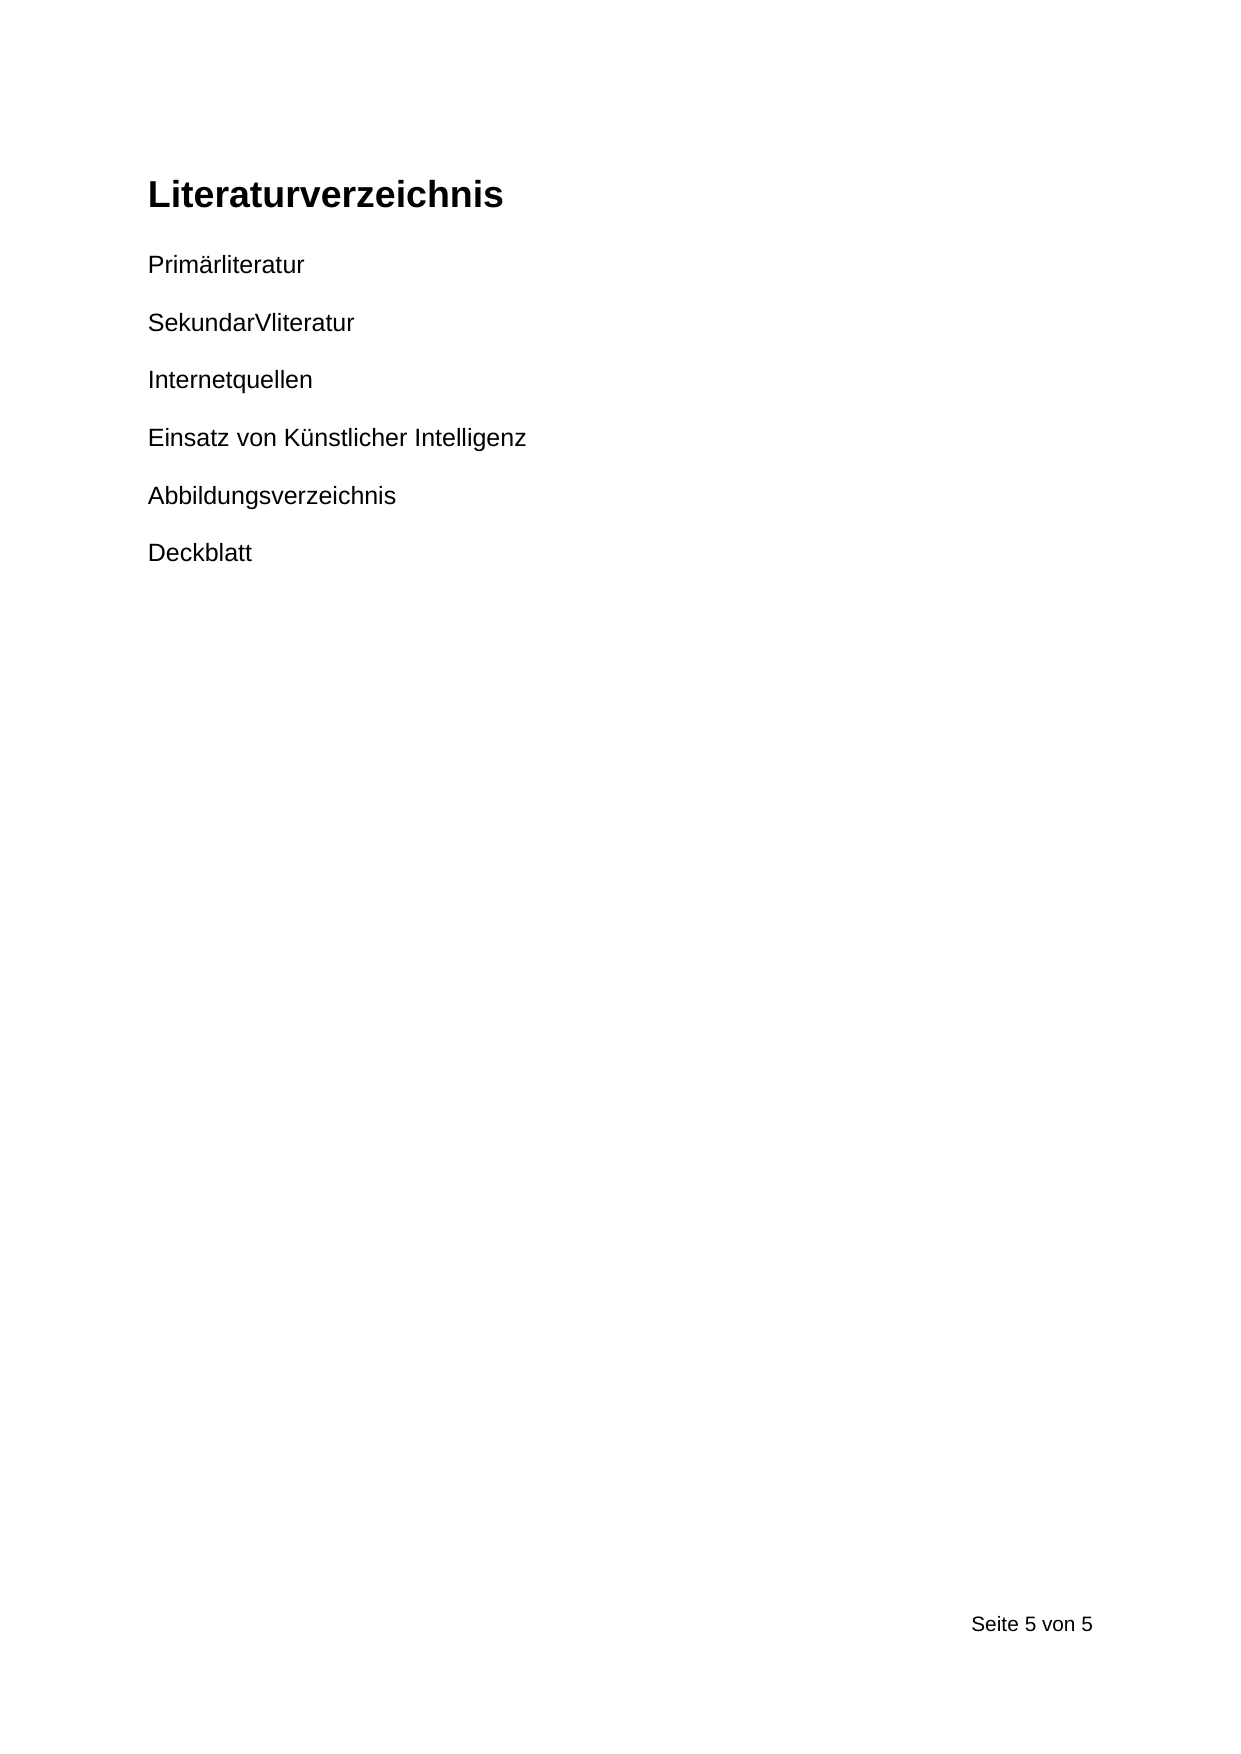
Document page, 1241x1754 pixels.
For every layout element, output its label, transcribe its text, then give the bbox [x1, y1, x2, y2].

text Deckblatt [148, 538, 1093, 567]
text SekundarVliteratur [148, 307, 1093, 336]
subtitle Literaturverzeichnis [148, 173, 1093, 216]
text Einsatz von Künstlicher Intelligenz [148, 423, 1093, 452]
text Abbildungsverzeichnis [148, 481, 1093, 509]
text Internetquellen [148, 365, 1093, 394]
text Primärliteratur [148, 250, 1093, 278]
